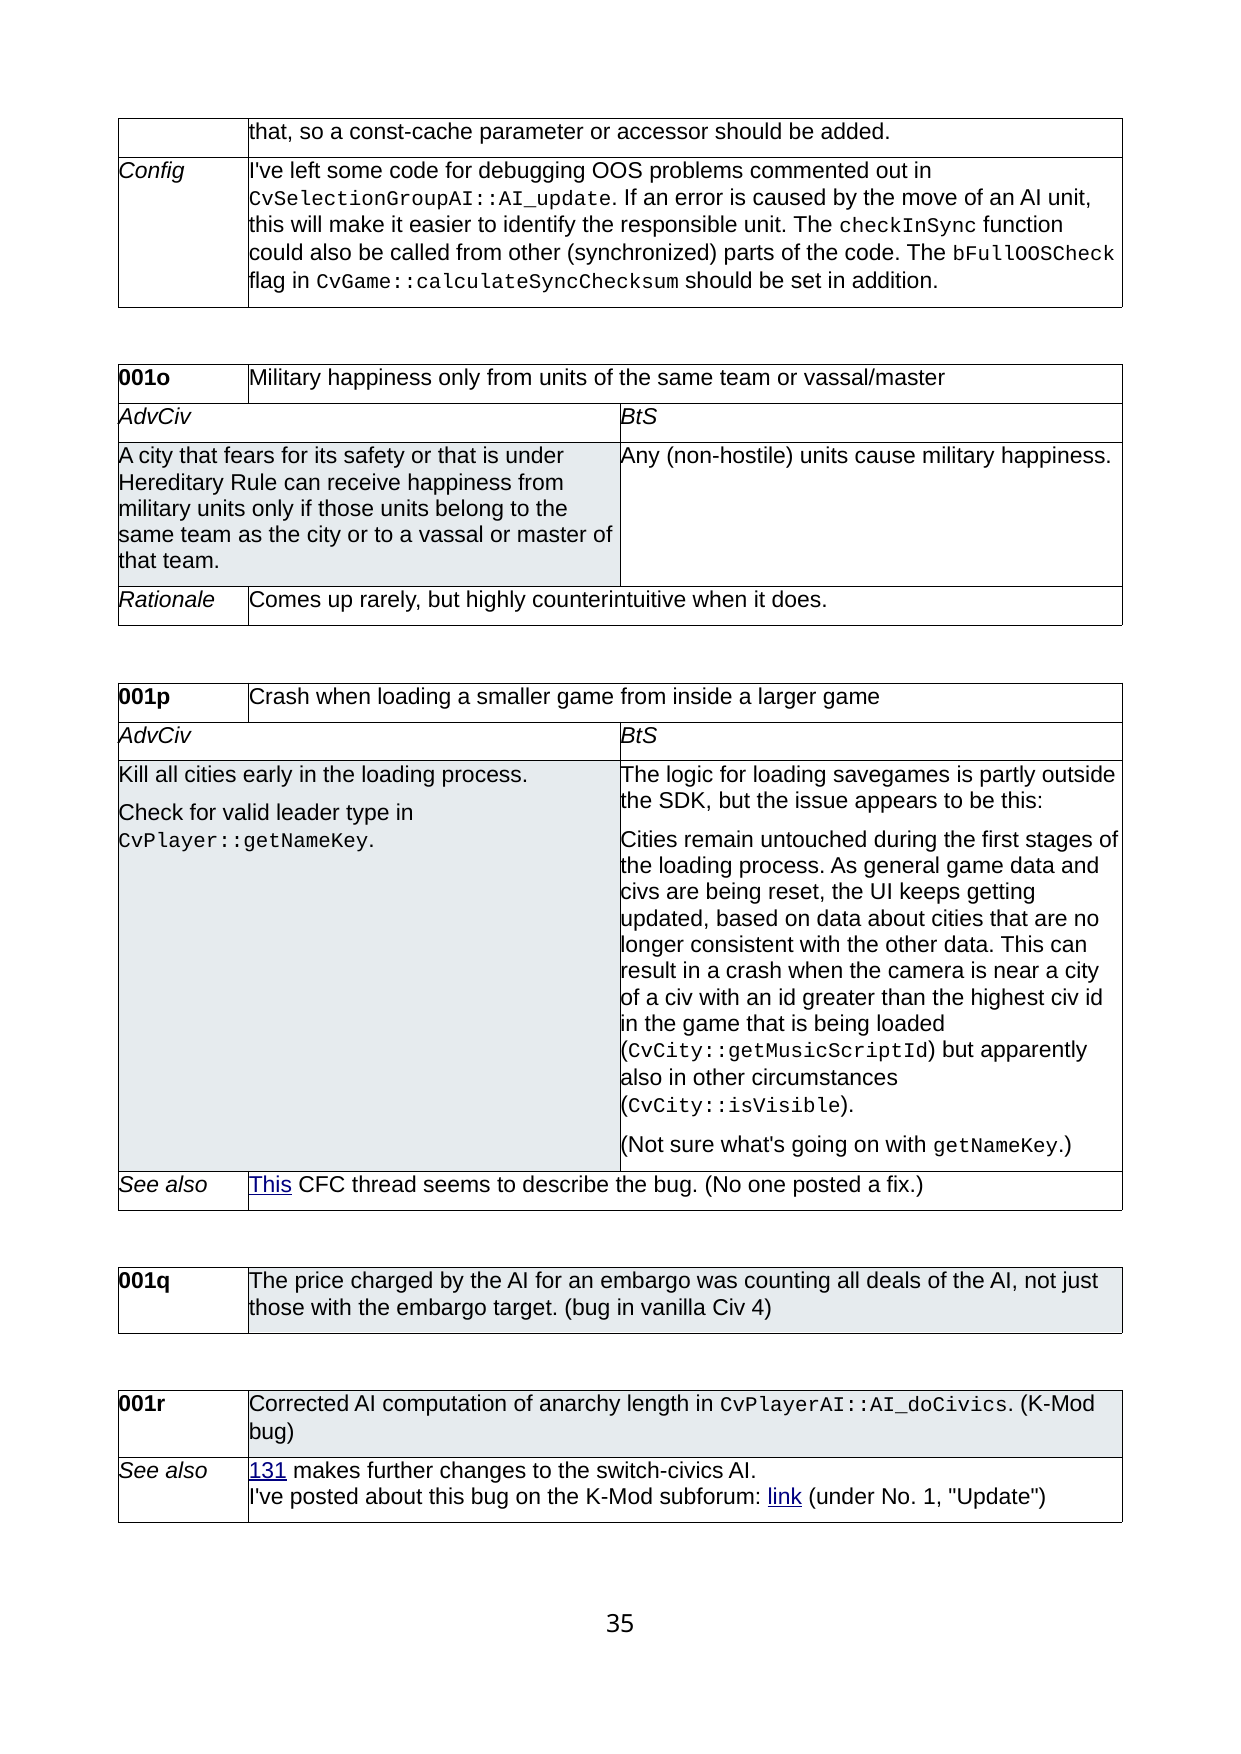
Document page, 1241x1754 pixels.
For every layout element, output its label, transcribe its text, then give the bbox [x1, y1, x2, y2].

table_cell The logic for loading savegames is partly outside the SDK, but the issue appears to be this: Cities remain untouched during the first stages of the loading process. As general game data and civs are being reset, the UI keeps getting updated, based on data about cities that are no longer consistent with the other data. This can result in a crash when the camera is near a city of a civ with an id greater than the highest civ id in the game that is being loaded (CvCity::getMusicScriptId) but apparently also in other circumstances (CvCity::isVisible). (Not sure what's going on with getNameKey.) [621, 761, 1122, 1171]
table_cell Rationale [119, 587, 248, 625]
table_cell See also [119, 1458, 248, 1522]
table_cell BtS [621, 723, 1122, 760]
table_header 001o [119, 365, 248, 403]
table_cell Comes up rarely, but highly counterintuitive when it does. [249, 587, 1122, 625]
table_cell See also [119, 1172, 248, 1209]
table_header Corrected AI computation of anarchy length in CvPlayerAI::AI_doCivics. (K-Mod bug) [249, 1391, 1122, 1457]
table_cell I've left some code for debugging OOS problems commented out in CvSelectionGroupAI::AI_update. If an error is caused by the move of an AI unit, this will make it easier to identify the responsible unit. The checkInSync function could also be called from other (synchronized) parts of the code. The bFullOOSCheck flag in CvGame::calculateSyncChecksum should be set in addition. [249, 158, 1122, 307]
table_header Military happiness only from units of the same team or vassal/master [249, 365, 1122, 403]
table_cell Config [119, 158, 248, 307]
table_header Crash when loading a smaller game from inside a larger game [249, 684, 1122, 722]
table_cell 131 makes further changes to the switch-civics AI. I've posted about this bug on the K-Mod subforum: link (under No. 1, "Update") [249, 1458, 1122, 1522]
table_header 001r [119, 1391, 248, 1457]
table_cell BtS [621, 404, 1122, 442]
table_cell that, so a const-cache parameter or accessor should be added. [249, 119, 1122, 157]
table_cell AdvCiv [119, 723, 620, 760]
table_cell [119, 119, 248, 157]
table_header 001p [119, 684, 248, 722]
table_header 001q [119, 1268, 248, 1332]
table_cell A city that fears for its safety or that is under Hereditary Rule can receive happiness from military units only if those units belong to the same team as the city or to a vassal or master of that team. [119, 443, 620, 586]
table_cell AdvCiv [119, 404, 620, 442]
table_header The price charged by the AI for an embargo was counting all deals of the AI, not just those with the embargo target. (bug in vanilla Civ 4) [249, 1268, 1122, 1332]
table_cell This CFC thread seems to describe the bug. (No one posted a fix.) [249, 1172, 1122, 1209]
table_cell Kill all cities early in the loading process. Check for valid leader type in CvPlayer::getNameKey. [119, 761, 620, 1171]
table_cell Any (non-hostile) units cause military happiness. [621, 443, 1122, 586]
